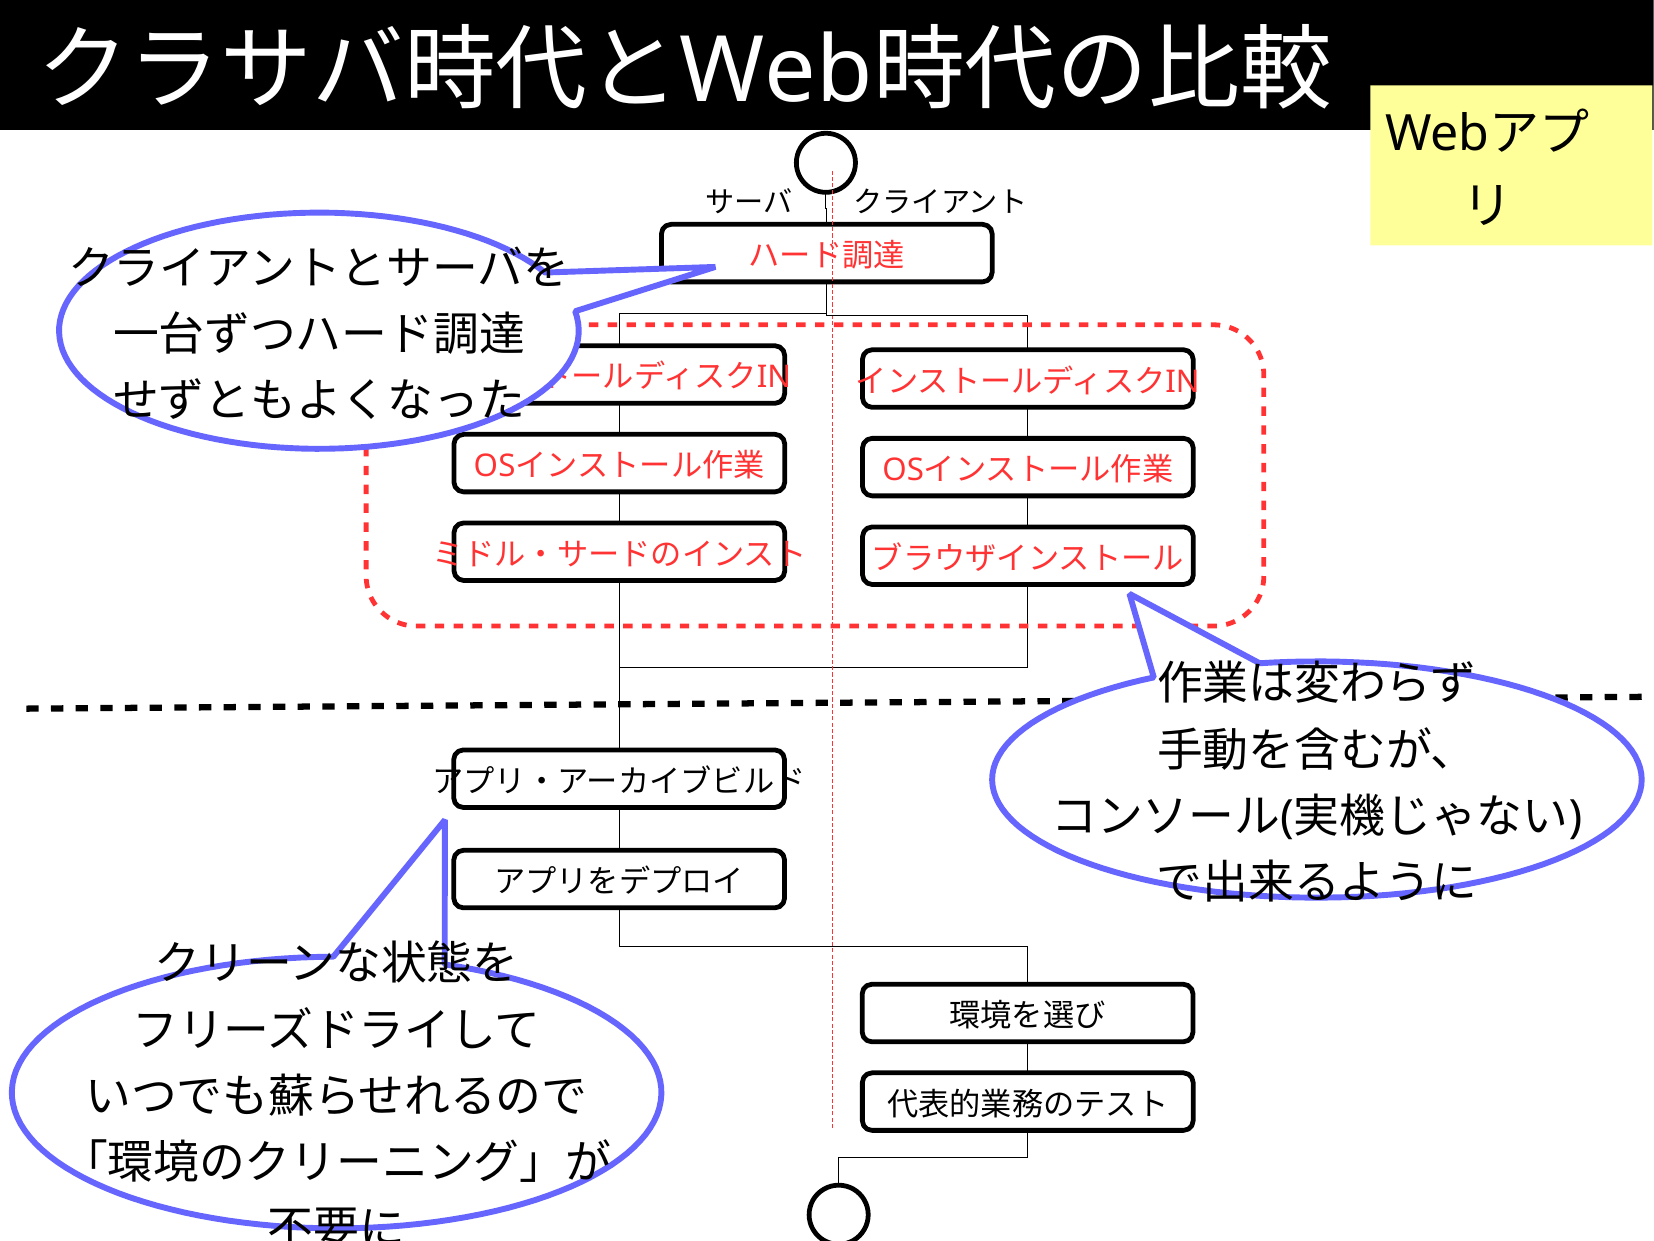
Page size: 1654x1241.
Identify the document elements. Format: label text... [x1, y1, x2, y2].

text_box サーバ クライアント [690, 171, 1046, 231]
text_box ハード調達 [661, 224, 993, 282]
text_box アプリをデプロイ [453, 850, 785, 908]
text_box アプリ・アーカイブビルド [453, 749, 785, 808]
text_box OSインストール作業 [453, 434, 785, 492]
title クラサバ時代とWeb時代の比較 [22, 0, 1653, 130]
text_box インストールディスクIN [862, 349, 1194, 408]
text_box クライアントとサーバを 一台ずつハード調達 せずともよくなった [59, 212, 716, 449]
text_box 代表的業務のテスト [862, 1072, 1194, 1131]
text_box OSインストール作業 [862, 438, 1194, 496]
text_box Webアプリ [1370, 129, 1653, 201]
text_box [809, 1185, 869, 1241]
text_box 環境を選び [862, 984, 1193, 1042]
text_box ブラウザインストール [862, 526, 1194, 585]
text_box インストールディスクIN [525, 345, 785, 404]
text_box ミドル・サードのインスト [454, 522, 785, 581]
text_box クリーンな状態を フリーズドライして いつでも蘇らせれるので 「環境のクリーニング」が 不要に [11, 819, 662, 1229]
text_box [796, 133, 856, 171]
text_box 作業は変わらず 手動を含むが、 コンソール(実機じゃない) で出来るように [992, 593, 1642, 898]
